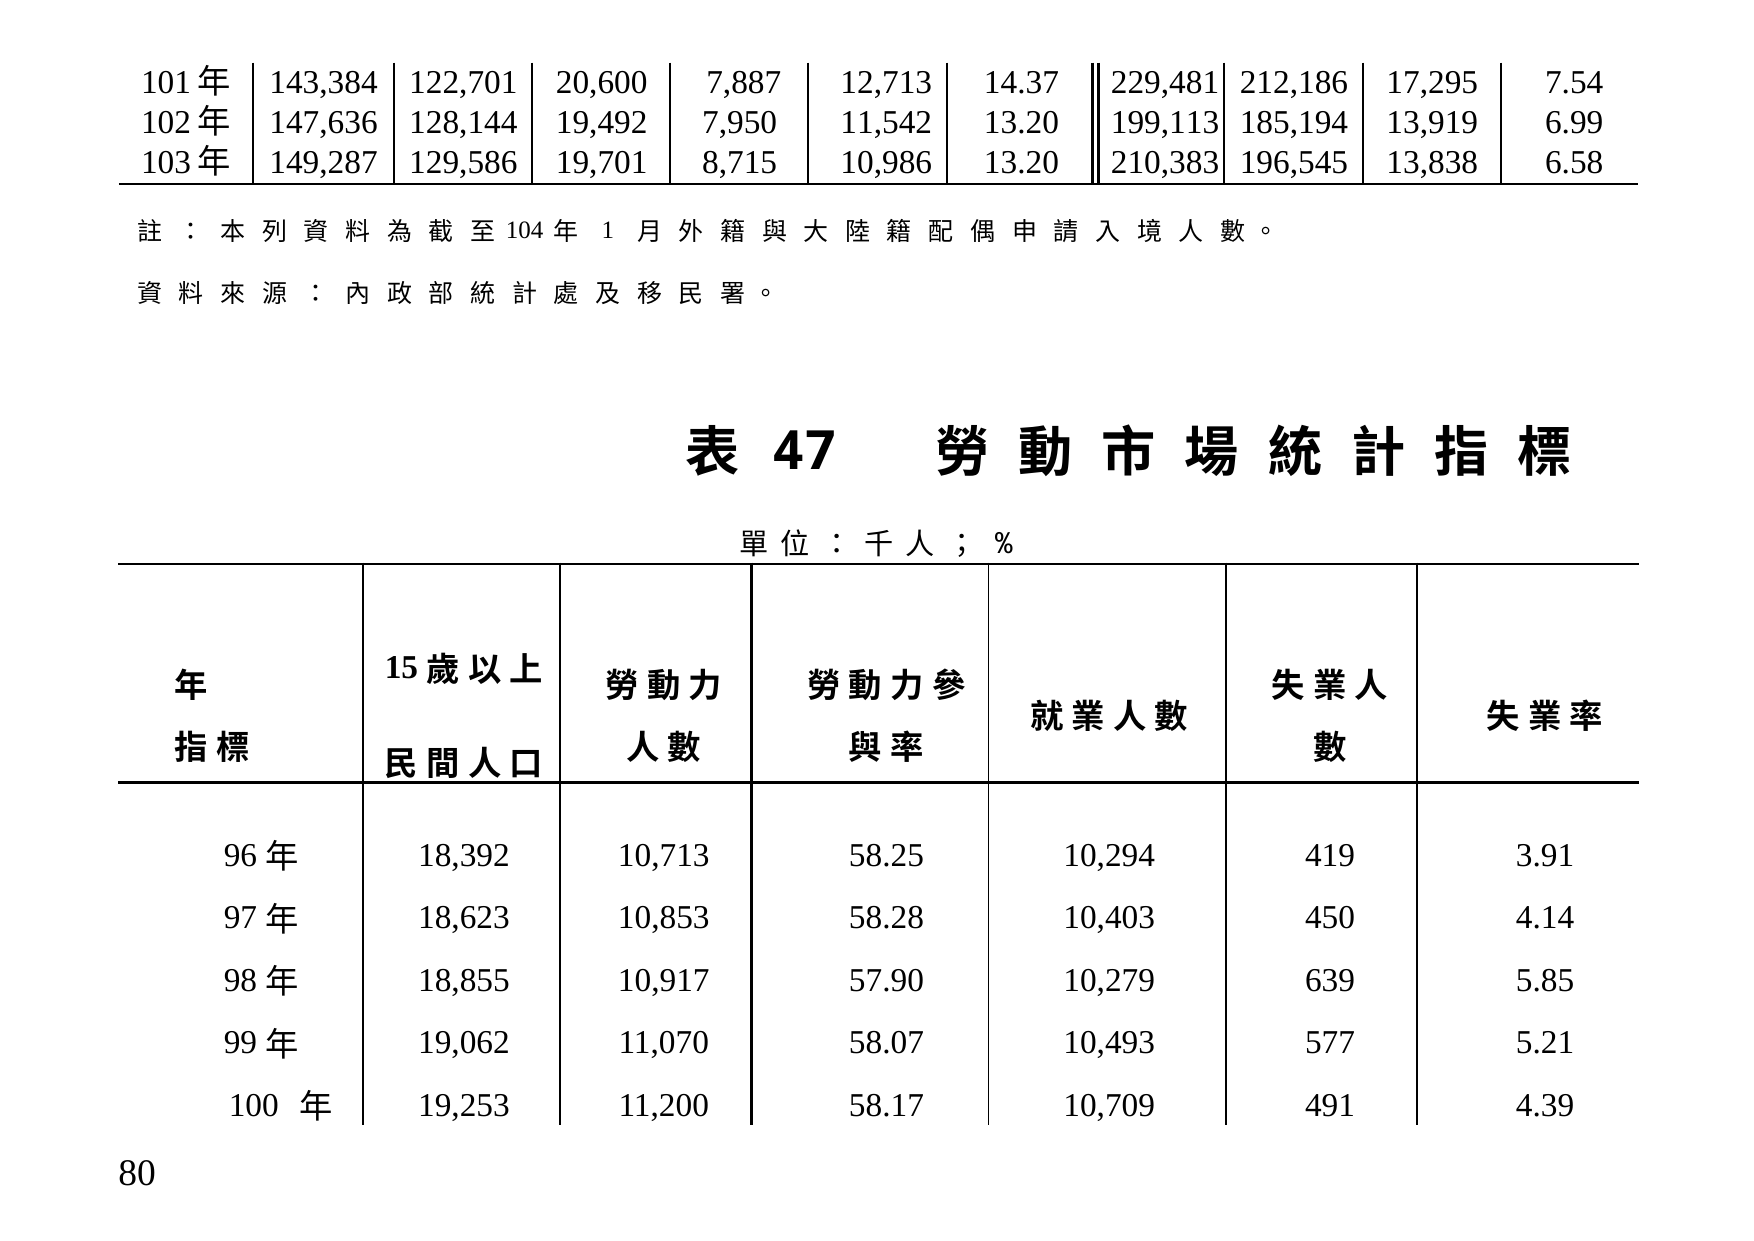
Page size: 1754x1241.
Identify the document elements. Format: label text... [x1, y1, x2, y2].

table_cell 149,287 [254, 143, 393, 183]
table_cell 102年 [119, 103, 252, 143]
table_cell 58.07 [753, 1000, 988, 1063]
table_cell 101年 [119, 63, 252, 103]
table_cell 10,403 [989, 875, 1225, 938]
table_cell 18,855 [364, 938, 559, 1000]
table_cell 13,838 [1364, 143, 1500, 183]
table_cell 10,709 [989, 1063, 1225, 1125]
table_cell 7,887 [671, 63, 807, 103]
table_cell 20,600 [533, 63, 669, 103]
table_cell 98年 [118, 938, 362, 1000]
table_cell 229,481 [1100, 63, 1223, 103]
table_header 勞動力人數 [561, 565, 750, 781]
table_header 失業率 [1418, 565, 1639, 781]
table_cell 8,715 [671, 143, 807, 183]
table_cell 12,713 [809, 63, 946, 103]
table_cell 3.91 [1418, 784, 1639, 875]
table_cell 11,200 [561, 1063, 750, 1125]
table_cell 10,917 [561, 938, 750, 1000]
table_cell 10,713 [561, 784, 750, 875]
table_cell 10,294 [989, 784, 1225, 875]
table_cell 19,492 [533, 103, 669, 143]
table_cell 19,062 [364, 1000, 559, 1063]
table_cell 13.20 [948, 103, 1091, 143]
table_cell 143,384 [254, 63, 393, 103]
table_cell 7.54 [1502, 63, 1638, 103]
table_cell 7,950 [671, 103, 807, 143]
table_cell 10,986 [809, 143, 946, 183]
table_cell 17,295 [1364, 63, 1500, 103]
table_cell 210,383 [1100, 143, 1223, 183]
table_cell 11,070 [561, 1000, 750, 1063]
table_cell 96年 [118, 784, 362, 875]
text 資料來源：內政部統計處及移民署。 [128, 250, 1628, 313]
text 表47 勞動市場統計指標 單位：千人；% [128, 375, 1628, 563]
table_cell 13,919 [1364, 103, 1500, 143]
table_cell 199,113 [1100, 103, 1223, 143]
table_header 15歲以上 民間人口 [364, 565, 559, 781]
table_cell 18,392 [364, 784, 559, 875]
table_header 失業人數 [1227, 565, 1416, 781]
table_cell 19,253 [364, 1063, 559, 1125]
table_cell 5.85 [1418, 938, 1639, 1000]
table_cell 577 [1227, 1000, 1416, 1063]
text 註：本列資料為截至104年1月外籍與大陸籍配偶申請入境人數。 [128, 188, 1628, 250]
table_header 年 指標 [118, 565, 362, 781]
table_cell 19,701 [533, 143, 669, 183]
table_cell 122,701 [395, 63, 531, 103]
table_cell 103年 [119, 143, 252, 183]
table_cell 99年 [118, 1000, 362, 1063]
table_cell 128,144 [395, 103, 531, 143]
table_cell 491 [1227, 1063, 1416, 1125]
table_cell 97年 [118, 875, 362, 938]
table_cell 129,586 [395, 143, 531, 183]
table_cell 4.39 [1418, 1063, 1639, 1125]
table_cell 10,493 [989, 1000, 1225, 1063]
table_cell 6.58 [1502, 143, 1638, 183]
table_cell 58.28 [753, 875, 988, 938]
table_cell 58.17 [753, 1063, 988, 1125]
table_header 勞動力參與率 [753, 565, 988, 781]
table_cell 5.21 [1418, 1000, 1639, 1063]
table_cell 58.25 [753, 784, 988, 875]
table_cell 450 [1227, 875, 1416, 938]
table_cell 18,623 [364, 875, 559, 938]
table_cell 10,853 [561, 875, 750, 938]
table_cell 14.37 [948, 63, 1091, 103]
table_cell 11,542 [809, 103, 946, 143]
table_cell 212,186 [1225, 63, 1362, 103]
table_cell 196,545 [1225, 143, 1362, 183]
table_cell 147,636 [254, 103, 393, 143]
table_cell 57.90 [753, 938, 988, 1000]
table_header 就業人數 [989, 565, 1225, 781]
table_cell 13.20 [948, 143, 1091, 183]
table_cell 100年 [118, 1063, 362, 1125]
table_cell 10,279 [989, 938, 1225, 1000]
table_cell 419 [1227, 784, 1416, 875]
table_cell 4.14 [1418, 875, 1639, 938]
table_cell 185,194 [1225, 103, 1362, 143]
table_cell 6.99 [1502, 103, 1638, 143]
table_cell 639 [1227, 938, 1416, 1000]
